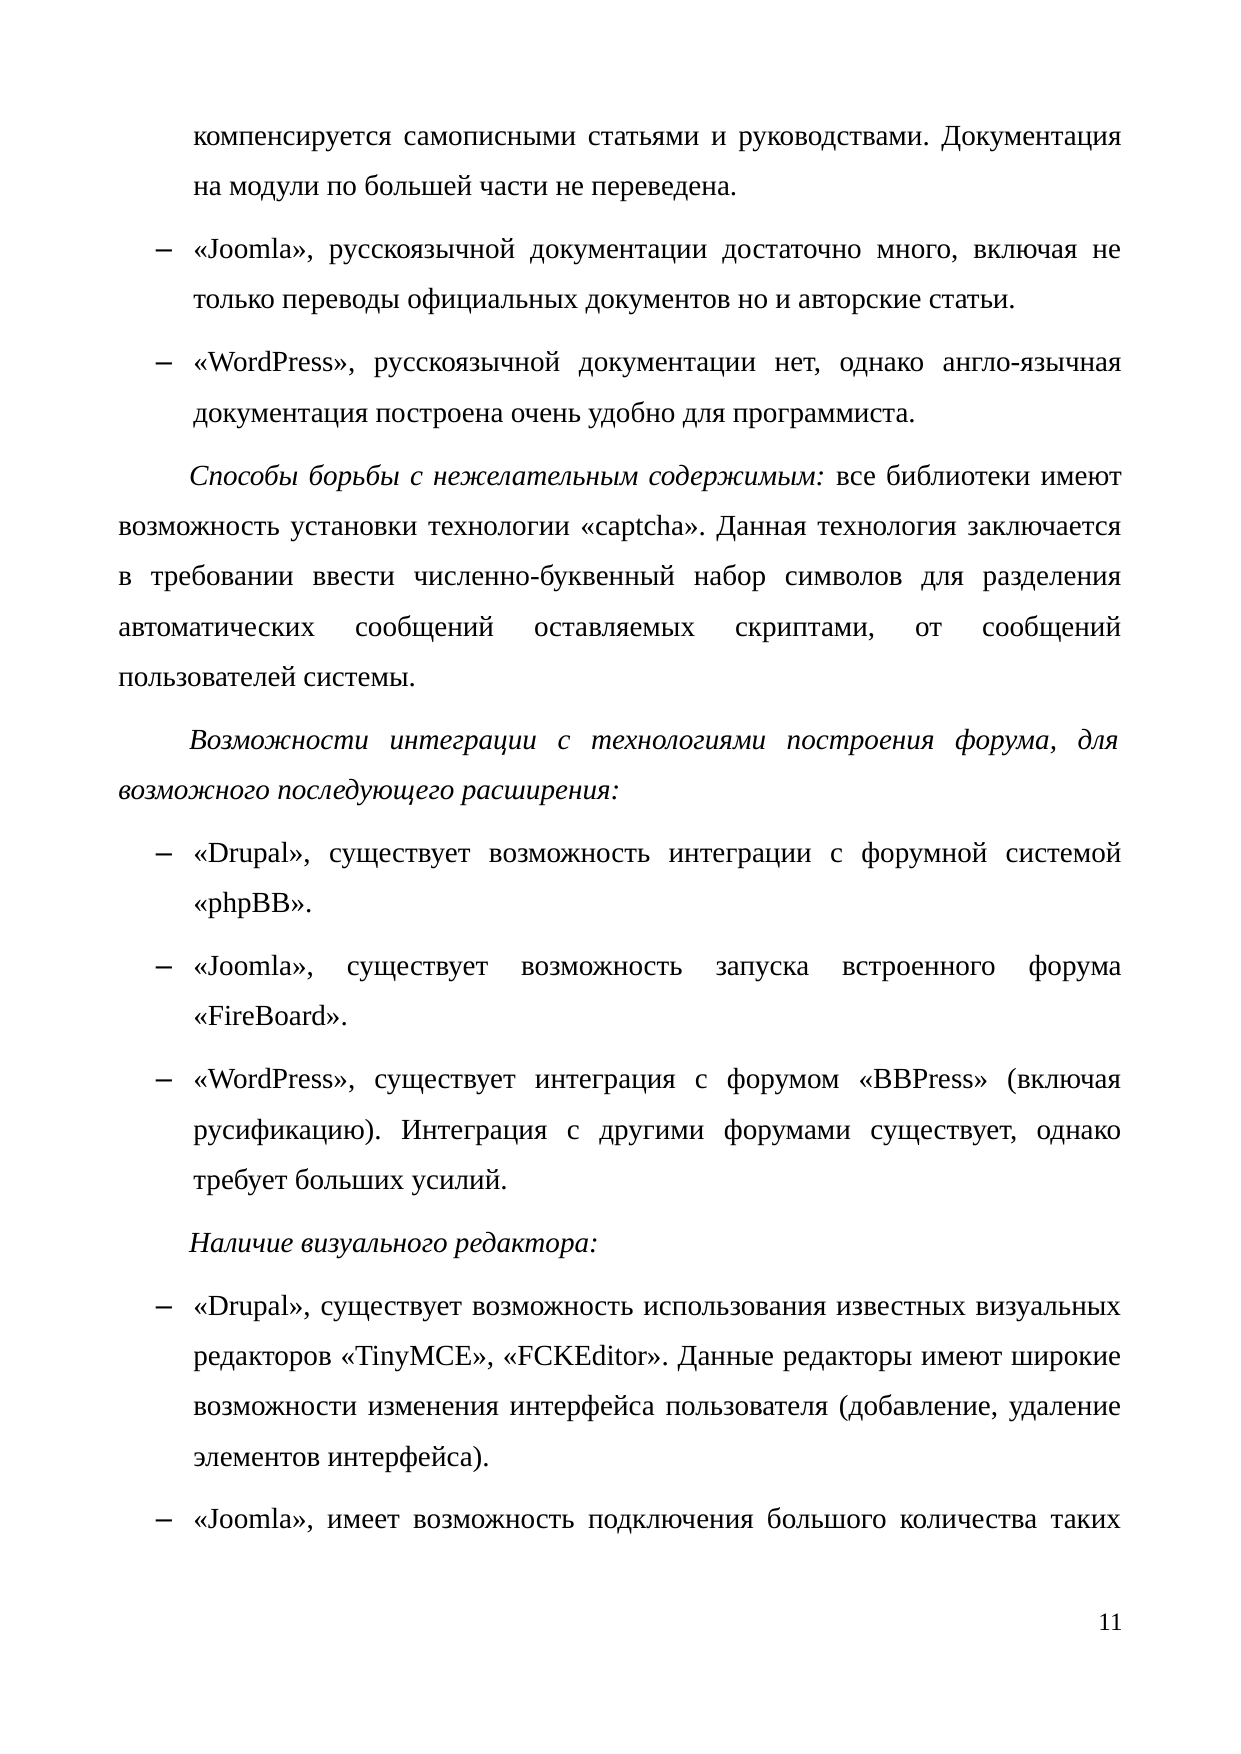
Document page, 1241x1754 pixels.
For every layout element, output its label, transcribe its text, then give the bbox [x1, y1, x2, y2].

list компенсируется самописными статьями и руководствами. Документация на модули по большей части не переведена. [156, 118, 1122, 202]
list «WordPress», русскоязычной документации нет, однако англо-язычная документация построена очень удобно для программиста. [156, 344, 1122, 428]
list «Joomla», имеет возможность подключения большого количества таких [156, 1502, 1122, 1535]
text Возможности интеграции с технологиями построения форума, для возможного последующего расширения: [118, 722, 1122, 806]
list «Drupal», существует возможность использования известных визуальных редакторов «TinyMCE», «FCKEditor». Данные редакторы имеют широкие возможности изменения интерфейса пользователя (добавление, удаление элементов интерфейса). [156, 1288, 1122, 1472]
text Наличие визуального редактора: [118, 1225, 1122, 1258]
list «Joomla», русскоязычной документации достаточно много, включая не только переводы официальных документов но и авторские статьи. [156, 231, 1122, 315]
list «Drupal», существует возможность интеграции с форумной системой «phpBB». [156, 835, 1122, 919]
text Способы борьбы с нежелательным содержимым: все библиотеки имеют возможность установки технологии «captcha». Данная технология заключается в требовании ввести численно-буквенный набор символов для разделения автоматических сообщений оставляемых скриптами, от сообщений пользователей системы. [118, 458, 1122, 692]
list «Joomla», существует возможность запуска встроенного форума «FireBoard». [156, 948, 1122, 1032]
list «WordPress», существует интеграция с форумом «BBPress» (включая русификацию). Интеграция с другими форумами существует, однако требует больших усилий. [156, 1061, 1122, 1196]
